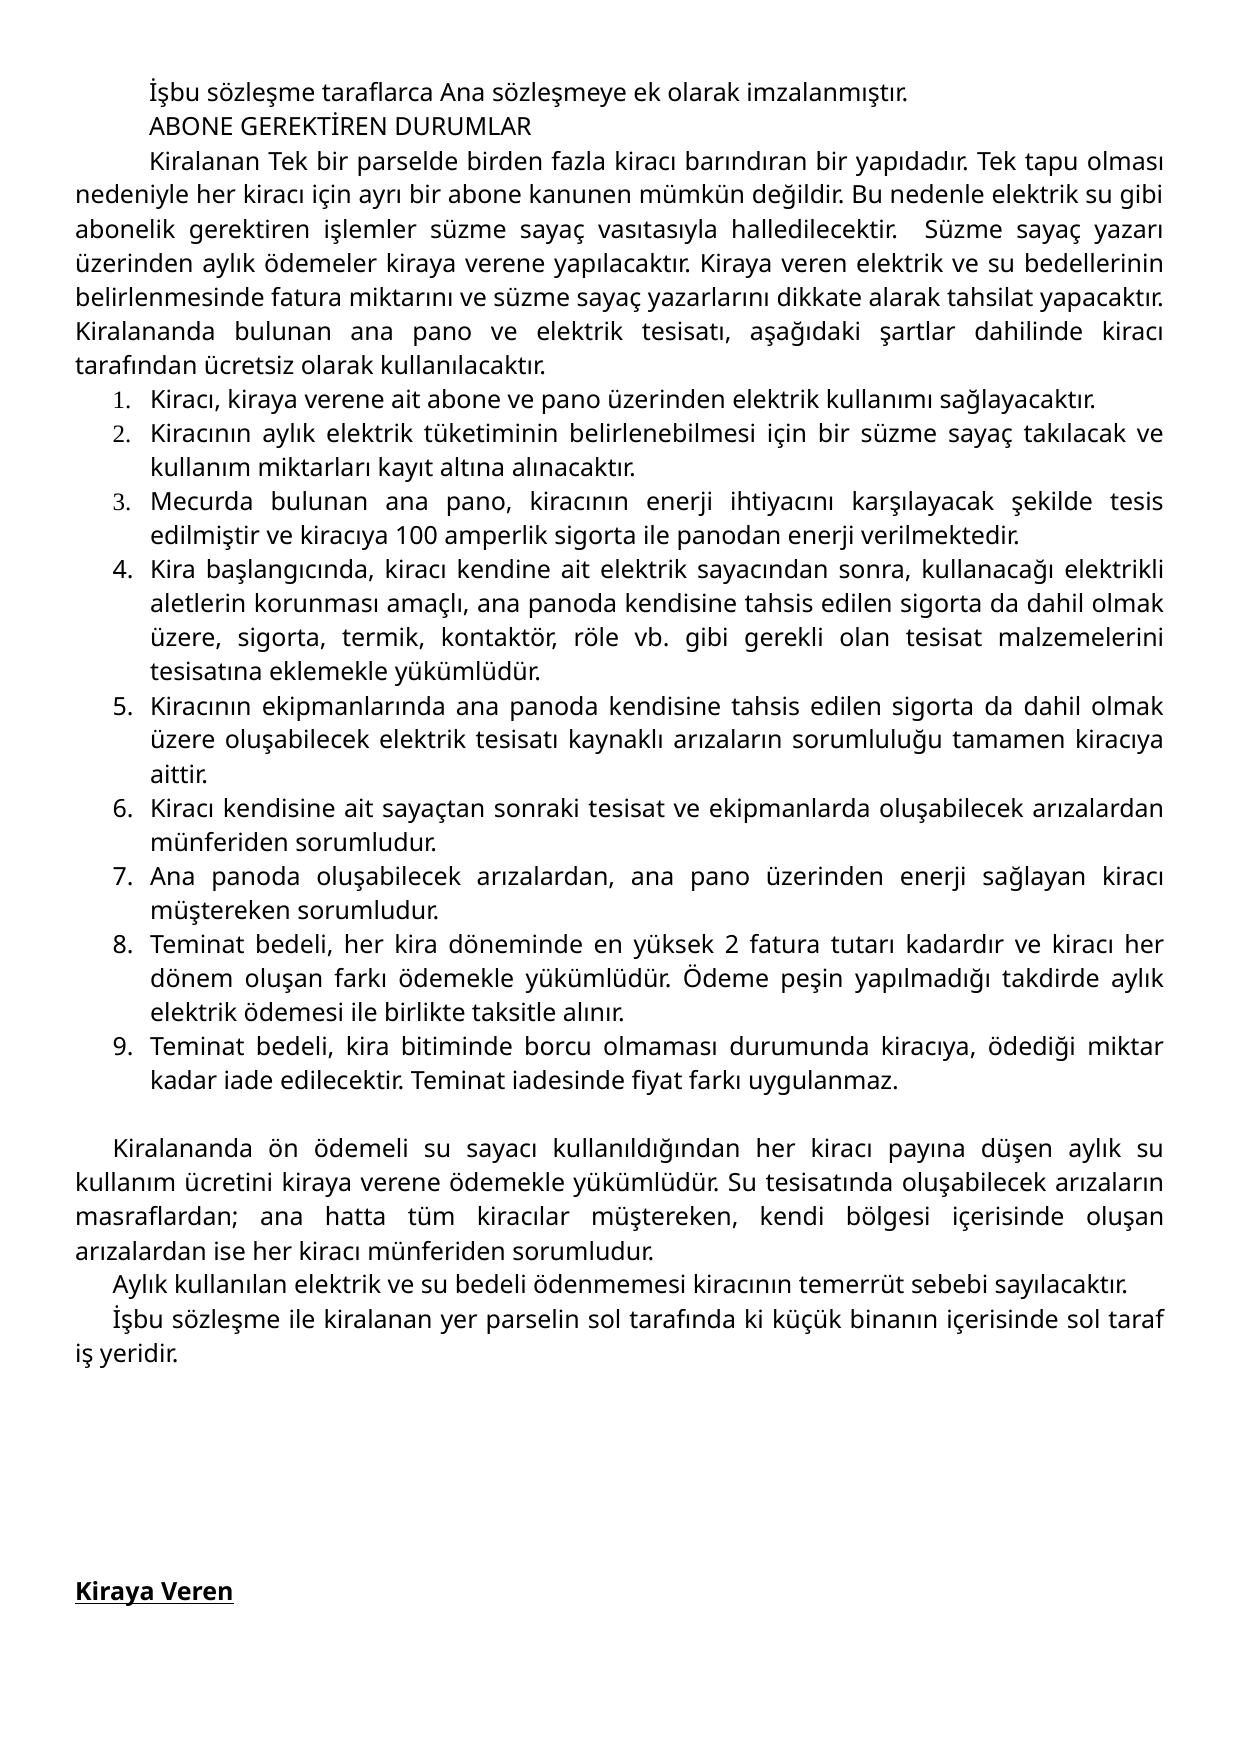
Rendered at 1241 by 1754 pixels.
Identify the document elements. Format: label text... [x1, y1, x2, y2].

text İşbu sözleşme ile kiralanan yer parselin sol tarafında ki küçük binanın içerisinde sol taraf iş yeridir. [75, 1301, 1165, 1369]
text Kiralanan Tek bir parselde birden fazla kiracı barındıran bir yapıdadır. Tek tapu olması nedeniyle her kiracı için ayrı bir abone kanunen mümkün değildir. Bu nedenle elektrik su gibi abonelik gerektiren işlemler süzme sayaç vasıtasıyla halledilecektir. Süzme sayaç yazarı üzerinden aylık ödemeler kiraya verene yapılacaktır. Kiraya veren elektrik ve su bedellerinin belirlenmesinde fatura miktarını ve süzme sayaç yazarlarını dikkate alarak tahsilat yapacaktır. Kiralananda bulunan ana pano ve elektrik tesisatı, aşağıdaki şartlar dahilinde kiracı tarafından ücretsiz olarak kullanılacaktır. [75, 143, 1165, 382]
text Kiralananda ön ödemeli su sayacı kullanıldığından her kiracı payına düşen aylık su kullanım ücretini kiraya verene ödemekle yükümlüdür. Su tesisatında oluşabilecek arızaların masraflardan; ana hatta tüm kiracılar müştereken, kendi bölgesi içerisinde oluşan arızalardan ise her kiracı münferiden sorumludur. [75, 1131, 1165, 1267]
list Kira başlangıcında, kiracı kendine ait elektrik sayacından sonra, kullanacağı elektrikli aletlerin korunması amaçlı, ana panoda kendisine tahsis edilen sigorta da dahil olmak üzere, sigorta, termik, kontaktör, röle vb. gibi gerekli olan tesisat malzemelerini tesisatına eklemekle yükümlüdür. [112, 552, 1165, 688]
list Teminat bedeli, kira bitiminde borcu olmaması durumunda kiracıya, ödediği miktar kadar iade edilecektir. Teminat iadesinde fiyat farkı uygulanmaz. [112, 1029, 1165, 1097]
list Ana panoda oluşabilecek arızalardan, ana pano üzerinden enerji sağlayan kiracı müştereken sorumludur. [112, 858, 1165, 927]
list Kiracı kendisine ait sayaçtan sonraki tesisat ve ekipmanlarda oluşabilecek arızalardan münferiden sorumludur. [112, 790, 1165, 858]
text Kiraya Veren [75, 1574, 1165, 1608]
text Aylık kullanılan elektrik ve su bedeli ödenmemesi kiracının temerrüt sebebi sayılacaktır. [75, 1267, 1165, 1301]
text İşbu sözleşme taraflarca Ana sözleşmeye ek olarak imzalanmıştır. [75, 75, 1165, 109]
list Kiracının ekipmanlarında ana panoda kendisine tahsis edilen sigorta da dahil olmak üzere oluşabilecek elektrik tesisatı kaynaklı arızaların sorumluluğu tamamen kiracıya aittir. [112, 688, 1165, 790]
list Mecurda bulunan ana pano, kiracının enerji ihtiyacını karşılayacak şekilde tesis edilmiştir ve kiracıya 100 amperlik sigorta ile panodan enerji verilmektedir. [112, 484, 1165, 552]
text ABONE GEREKTİREN DURUMLAR [75, 109, 1165, 143]
list Kiracı, kiraya verene ait abone ve pano üzerinden elektrik kullanımı sağlayacaktır. [112, 382, 1165, 416]
list Teminat bedeli, her kira döneminde en yüksek 2 fatura tutarı kadardır ve kiracı her dönem oluşan farkı ödemekle yükümlüdür. Ödeme peşin yapılmadığı takdirde aylık elektrik ödemesi ile birlikte taksitle alınır. [112, 927, 1165, 1029]
list Kiracının aylık elektrik tüketiminin belirlenebilmesi için bir süzme sayaç takılacak ve kullanım miktarları kayıt altına alınacaktır. [112, 416, 1165, 484]
